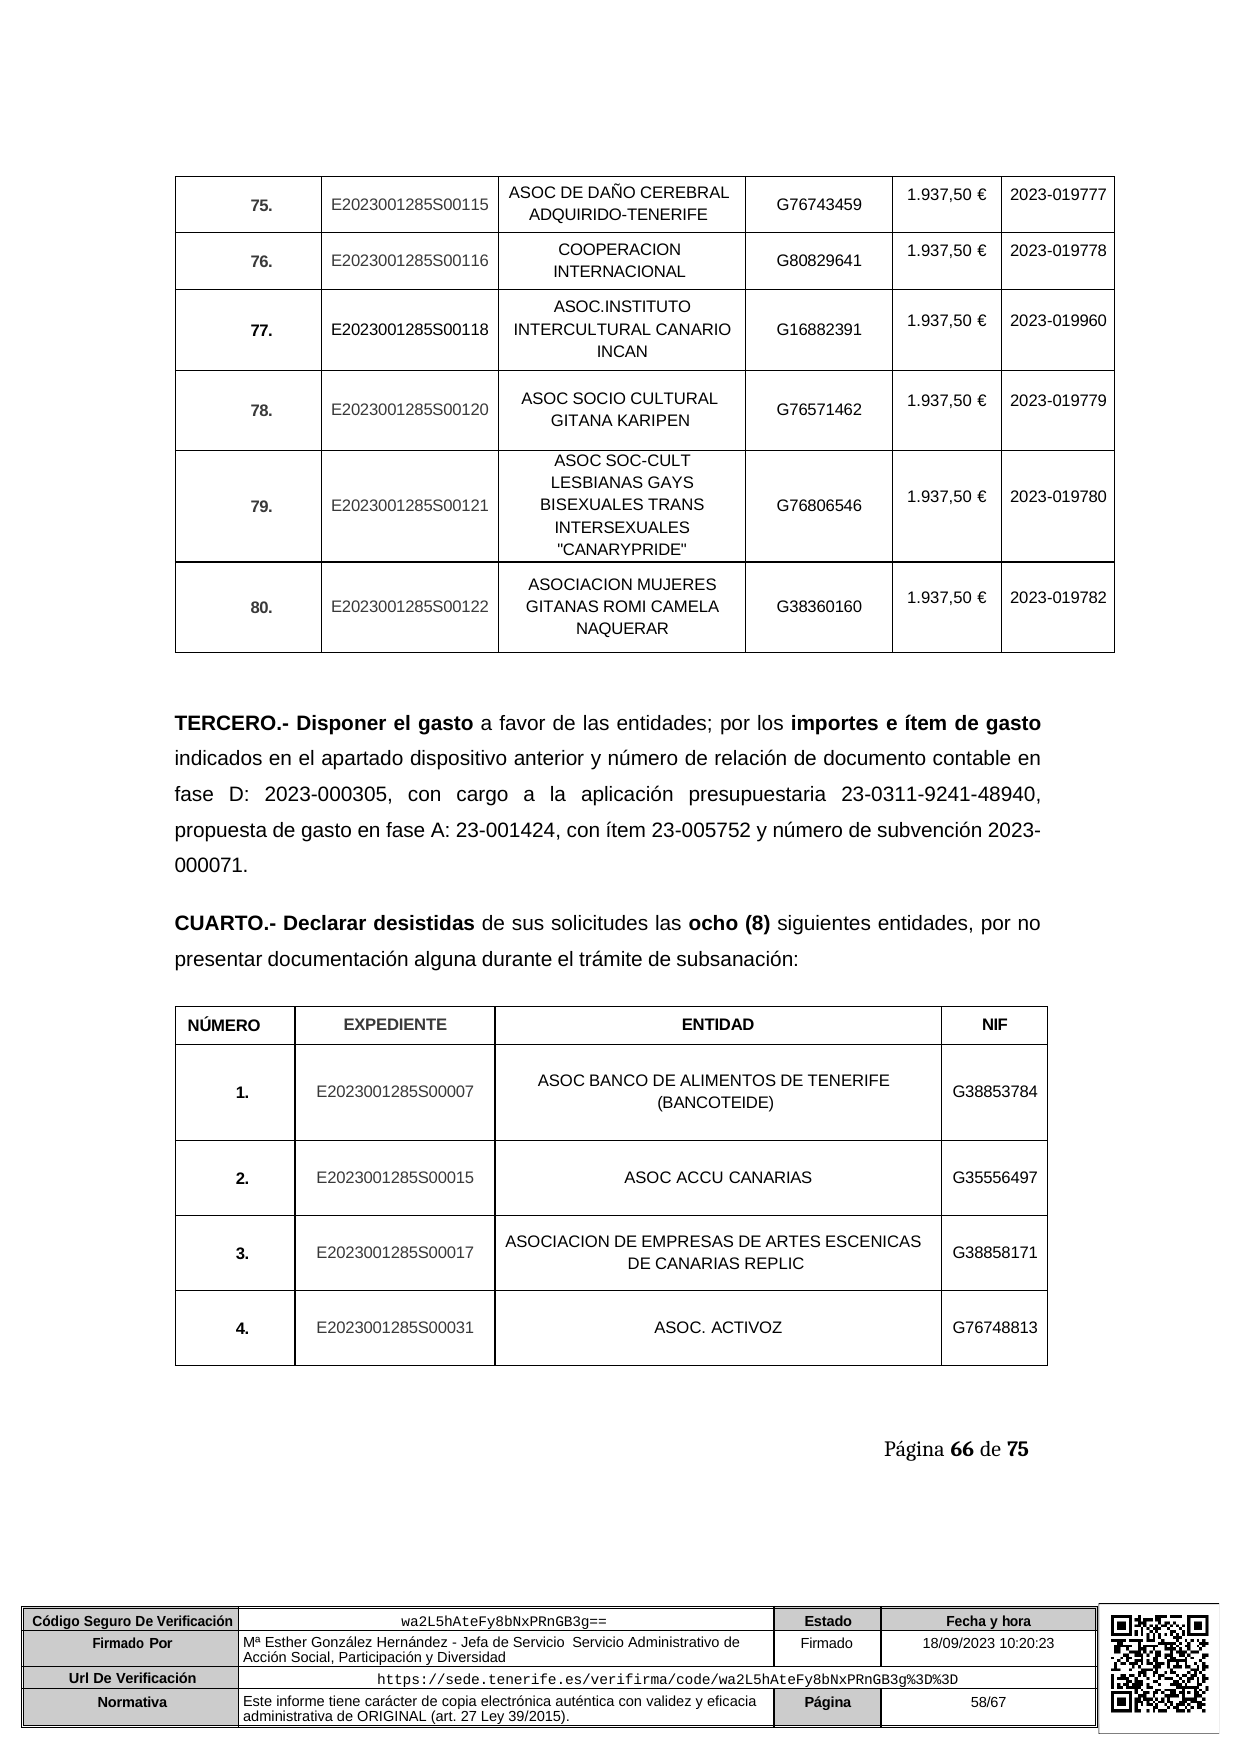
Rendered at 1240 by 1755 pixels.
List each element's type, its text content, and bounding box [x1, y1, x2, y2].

table_cell G76806546 [746, 451, 892, 561]
table_cell G76748813 [942, 1291, 1047, 1365]
table_header NÚMERO [176, 1007, 294, 1044]
table_cell 1.937,50 € [893, 451, 1001, 561]
table_cell COOPERACION INTERNACIONAL [499, 233, 745, 289]
table_header ASOC DE DAÑO CEREBRAL ADQUIRIDO-TENERIFE [499, 177, 745, 232]
table_cell 77. [176, 290, 321, 370]
text TERCERO.- Disponer el gasto a favor de las entidades; por los importes e ítem de gasto indicados en el apartado dispositivo anterior y número de relación de documento contable en fase D: 2023-000305, con cargo a la aplicación presupuestaria 23-0311-9241-48940, propuesta de gasto en fase A: 23-001424, con ítem 23-005752 y número de subvención 2023- 000071. [174, 711, 1041, 877]
table_cell 1.937,50 € [893, 563, 1001, 652]
table_header E2023001285S00115 [322, 177, 498, 232]
table_cell 2023-019960 [1002, 290, 1114, 370]
table_cell ASOC BANCO DE ALIMENTOS DE TENERIFE (BANCOTEIDE) [496, 1045, 941, 1140]
table_header EXPEDIENTE [296, 1007, 494, 1044]
table_header 75. [176, 177, 321, 232]
table_cell 4. [176, 1291, 294, 1365]
table_cell 2023-019778 [1002, 233, 1114, 289]
table_cell E2023001285S00116 [322, 233, 498, 289]
table_cell 78. [176, 371, 321, 450]
table_cell 80. [176, 563, 321, 652]
table_cell E2023001285S00015 [296, 1141, 494, 1215]
table_cell ASOC ACCU CANARIAS [496, 1141, 941, 1215]
table_cell G16882391 [746, 290, 892, 370]
table_cell E2023001285S00118 [322, 290, 498, 370]
table_cell E2023001285S00120 [322, 371, 498, 450]
table_cell E2023001285S00017 [296, 1216, 494, 1290]
table_cell E2023001285S00031 [296, 1291, 494, 1365]
table_cell G38858171 [942, 1216, 1047, 1290]
table_header 2023-019777 [1002, 177, 1114, 232]
table_cell ASOCIACION MUJERES GITANAS ROMI CAMELA NAQUERAR [499, 563, 745, 652]
table_cell ASOC. ACTIVOZ [496, 1291, 941, 1365]
table_cell 1.937,50 € [893, 290, 1001, 370]
table_cell 1.937,50 € [893, 233, 1001, 289]
table_cell 79. [176, 451, 321, 561]
table_cell E2023001285S00122 [322, 563, 498, 652]
table_header NIF [942, 1007, 1047, 1044]
table_cell 3. [176, 1216, 294, 1290]
table_cell 2. [176, 1141, 294, 1215]
text CUARTO.- Declarar desistidas de sus solicitudes las ocho (8) siguientes entidades, por no presentar documentación alguna durante el trámite de subsanación: [174, 911, 1041, 971]
table_header G76743459 [746, 177, 892, 232]
table_cell 2023-019780 [1002, 451, 1114, 561]
table_header 1.937,50 € [893, 177, 1001, 232]
table_cell 2023-019779 [1002, 371, 1114, 450]
table_header ENTIDAD [496, 1007, 941, 1044]
table_cell ASOC.INSTITUTO INTERCULTURAL CANARIO INCAN [499, 290, 745, 370]
table_cell ASOC SOCIO CULTURAL GITANA KARIPEN [499, 371, 745, 450]
table_cell G38360160 [746, 563, 892, 652]
table_cell 76. [176, 233, 321, 289]
table_cell G76571462 [746, 371, 892, 450]
table_cell G80829641 [746, 233, 892, 289]
table_cell 2023-019782 [1002, 563, 1114, 652]
table_cell 1.937,50 € [893, 371, 1001, 450]
table_cell G35556497 [942, 1141, 1047, 1215]
table_cell E2023001285S00007 [296, 1045, 494, 1140]
table_cell ASOC SOC-CULT LESBIANAS GAYS BISEXUALES TRANS INTERSEXUALES "CANARYPRIDE" [499, 451, 745, 561]
table_cell ASOCIACION DE EMPRESAS DE ARTES ESCENICAS DE CANARIAS REPLIC [496, 1216, 941, 1290]
table_cell G38853784 [942, 1045, 1047, 1140]
table_cell 1. [176, 1045, 294, 1140]
table_cell E2023001285S00121 [322, 451, 498, 561]
